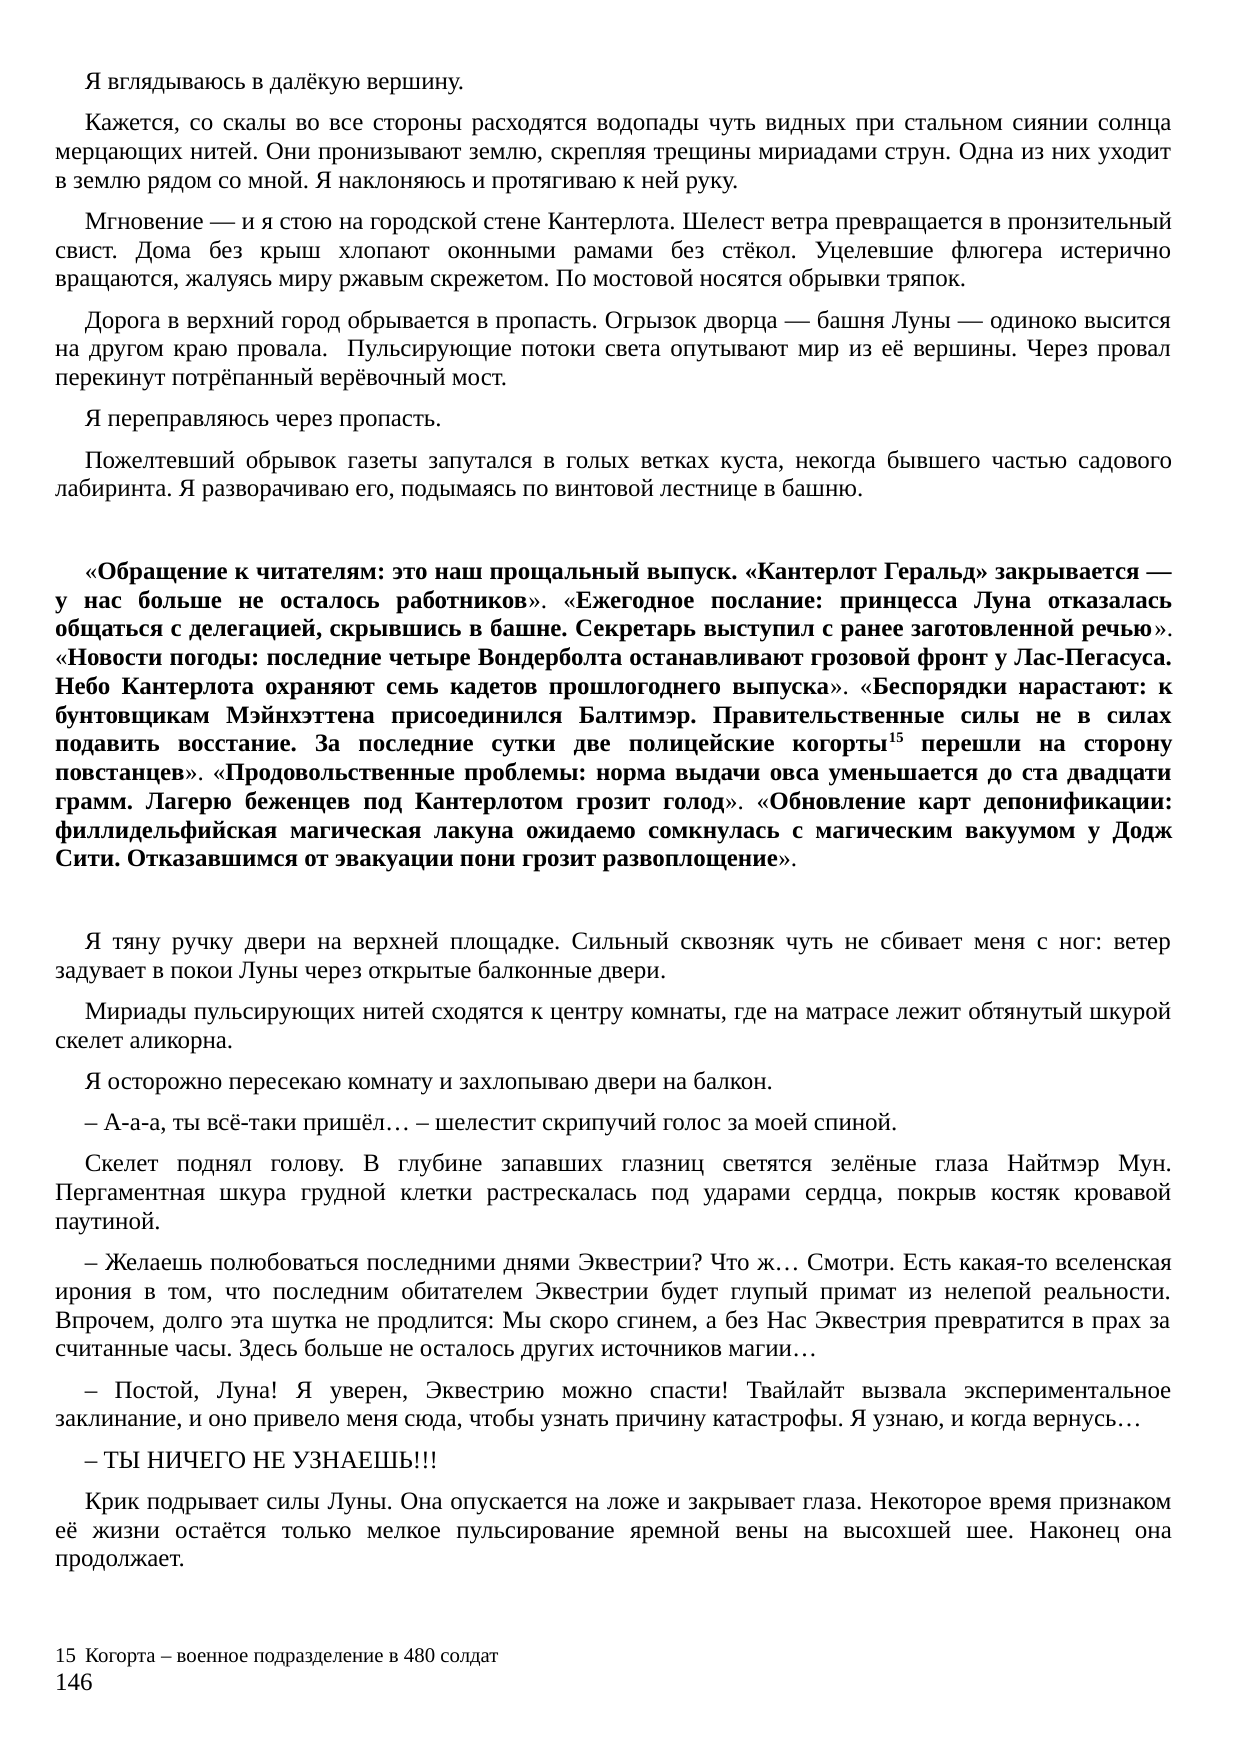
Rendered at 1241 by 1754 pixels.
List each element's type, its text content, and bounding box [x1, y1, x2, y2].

text Скелет поднял голову. В глубине запавших глазниц светятся зелёные глаза Найтмэр Мун. Пергаментная шкура грудной клетки растрескалась под ударами сердца, покрыв костяк кровавой паутиной. [55, 1148, 1173, 1235]
text – Желаешь полюбоваться последними днями Эквестрии? Что ж… Смотри. Есть какая-то вселенская ирония в том, что последним обитателем Эквестрии будет глупый примат из нелепой реальности. Впрочем, долго эта шутка не продлится: Мы скоро сгинем, а без Нас Эквестрия превратится в прах за считанные часы. Здесь больше не осталось других источников магии… [55, 1247, 1173, 1362]
text «Обращение к читателям: это наш прощальный выпуск. «Кантерлот Геральд» закрывается — у нас больше не осталось работников». «Ежегодное послание: принцесса Луна отказалась общаться с делегацией, скрывшись в башне. Секретарь выступил с ранее заготовленной речью». «Новости погоды: последние четыре Вондерболта останавливают грозовой фронт у Лас-Пегасуса. Небо Кантерлота охраняют семь кадетов прошлогоднего выпуска». «Беспорядки нарастают: к бунтовщикам Мэйнхэттена присоединился Балтимэр. Правительственные силы не в силах подавить восстание. За последние сутки две полицейские когорты перешли на сторону повстанцев». «Продовольственные проблемы: норма выдачи овса уменьшается до ста двадцати грамм. Лагерю беженцев под Кантерлотом грозит голод». «Обновление карт депонификации: филлидельфийская магическая лакуна ожидаемо сомкнулась с магическим вакуумом у Додж Сити. Отказавшимся от эвакуации пони грозит развоплощение». [55, 556, 1173, 872]
text Мириады пульсирующих нитей сходятся к центру комнаты, где на матрасе лежит обтянутый шкурой скелет аликорна. [55, 996, 1173, 1053]
text Пожелтевший обрывок газеты запутался в голых ветках куста, некогда бывшего частью садового лабиринта. Я разворачиваю его, подымаясь по винтовой лестнице в башню. [55, 445, 1173, 502]
text Крик подрывает силы Луны. Она опускается на ложе и закрывает глаза. Некоторое время признаком её жизни остаётся только мелкое пульсирование яремной вены на высохшей шее. Наконец она продолжает. [55, 1486, 1173, 1572]
text Я переправляюсь через пропасть. [55, 403, 1173, 432]
text Мгновение — и я стою на городской стене Кантерлота. Шелест ветра превращается в пронзительный свист. Дома без крыш хлопают оконными рамами без стёкол. Уцелевшие флюгера истерично вращаются, жалуясь миру ржавым скрежетом. По мостовой носятся обрывки тряпок. [55, 206, 1173, 292]
text Дорога в верхний город обрывается в пропасть. Огрызок дворца — башня Луны — одиноко высится на другом краю провала. Пульсирующие потоки света опутывают мир из её вершины. Через провал перекинут потрёпанный верёвочный мост. [55, 305, 1173, 391]
text Когорта – военное подразделение в 480 солдат [55, 1642, 1173, 1667]
text – Постой, Луна! Я уверен, Эквестрию можно спасти! Твайлайт вызвала экспериментальное заклинание, и оно привело меня сюда, чтобы узнать причину катастрофы. Я узнаю, и когда вернусь… [55, 1375, 1173, 1432]
text – ТЫ НИЧЕГО НЕ УЗНАЕШЬ!!! [55, 1445, 1173, 1473]
text Я вглядываюсь в далёкую вершину. [55, 66, 1173, 95]
text Кажется, со скалы во все стороны расходятся водопады чуть видных при стальном сиянии солнца мерцающих нитей. Они пронизывают землю, скрепляя трещины мириадами струн. Одна из них уходит в землю рядом со мной. Я наклоняюсь и протягиваю к ней руку. [55, 107, 1173, 193]
text – А-а-а, ты всё-таки пришёл… – шелестит скрипучий голос за моей спиной. [55, 1107, 1173, 1136]
text Я осторожно пересекаю комнату и захлопываю двери на балкон. [55, 1066, 1173, 1095]
text Я тяну ручку двери на верхней площадке. Сильный сквозняк чуть не сбивает меня с ног: ветер задувает в покои Луны через открытые балконные двери. [55, 926, 1173, 983]
